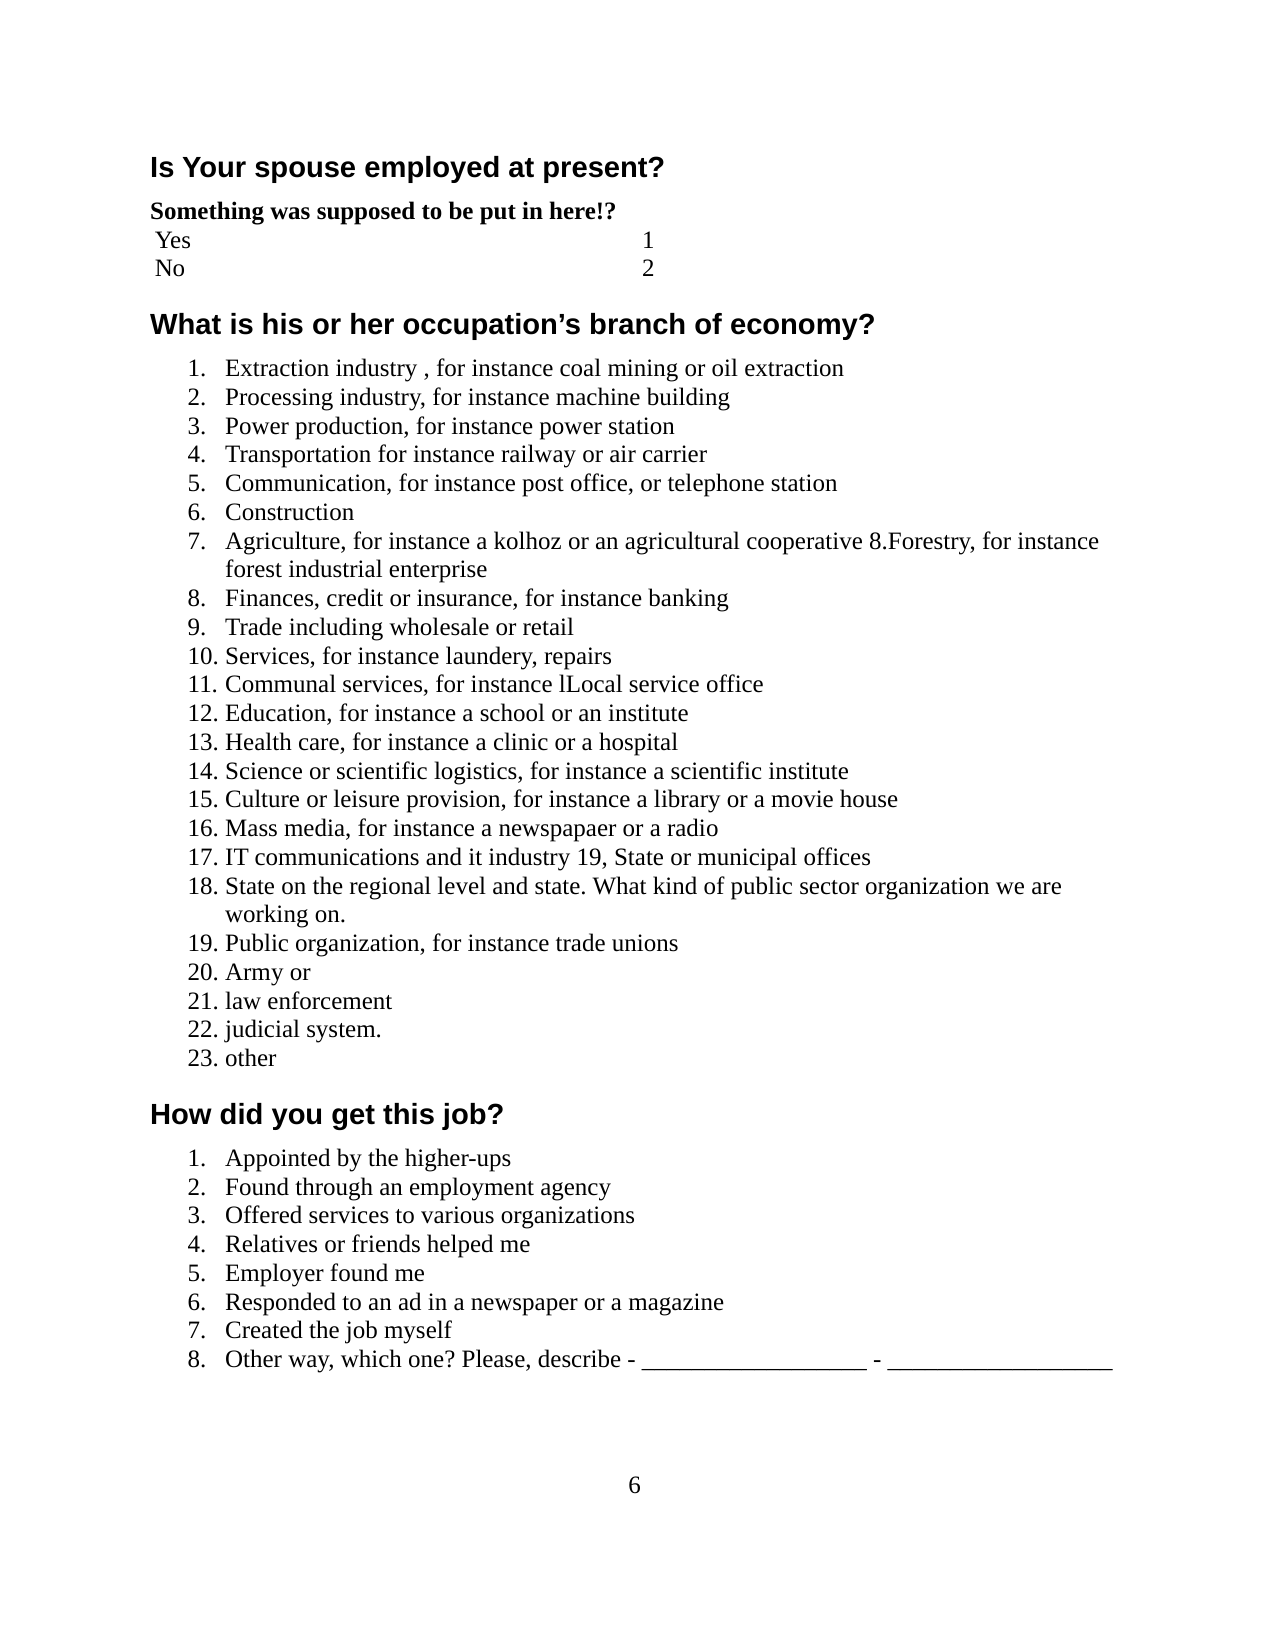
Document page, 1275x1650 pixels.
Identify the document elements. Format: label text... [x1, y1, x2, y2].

list other [187, 1043, 1125, 1072]
list Offered services to various organizations [187, 1201, 1125, 1229]
list Created the job myself [187, 1316, 1125, 1344]
list Employer found me [187, 1258, 1125, 1287]
list Education, for instance a school or an institute [187, 698, 1125, 727]
list Communication, for instance post office, or telephone station [187, 468, 1125, 497]
list judicial system. [187, 1014, 1125, 1043]
subtitle What is his or her occupation’s branch of economy? [150, 307, 1125, 341]
list Construction [187, 497, 1125, 526]
list Finances, credit or insurance, for instance banking [187, 583, 1125, 612]
subtitle How did you get this job? [150, 1097, 1125, 1131]
list Other way, which one? Please, describe - __________________ - __________________ [187, 1344, 1125, 1373]
list Public organization, for instance trade unions [187, 928, 1125, 957]
subtitle Is Your spouse employed at present? [150, 150, 1125, 183]
list law enforcement [187, 986, 1125, 1014]
list Army or [187, 957, 1125, 986]
table_header Yes [150, 225, 637, 253]
list Transportation for instance railway or air carrier [187, 439, 1125, 468]
list State on the regional level and state. What kind of public sector organization we are working on. [187, 871, 1125, 928]
list Services, for instance laundery, repairs [187, 641, 1125, 669]
table_cell 2 [638, 254, 1125, 282]
list Extraction industry , for instance coal mining or oil extraction [187, 353, 1125, 382]
list Trade including wholesale or retail [187, 612, 1125, 641]
list Processing industry, for instance machine building [187, 382, 1125, 411]
table_cell No [150, 254, 637, 282]
text Something was supposed to be put in here!? [150, 196, 1125, 225]
list Communal services, for instance lLocal service office [187, 669, 1125, 698]
list Relatives or friends helped me [187, 1229, 1125, 1258]
list Culture or leisure provision, for instance a library or a movie house [187, 784, 1125, 813]
list Mass media, for instance a newspapaer or a radio [187, 813, 1125, 842]
list IT communications and it industry 19, State or municipal offices [187, 842, 1125, 871]
list Agriculture, for instance a kolhoz or an agricultural cooperative 8.Forestry, for instance forest industrial enterprise [187, 526, 1125, 583]
list Found through an employment agency [187, 1172, 1125, 1201]
list Appointed by the higher-ups [187, 1143, 1125, 1172]
list Science or scientific logistics, for instance a scientific institute [187, 756, 1125, 784]
list Power production, for instance power station [187, 411, 1125, 439]
table_header 1 [638, 225, 1125, 253]
list Responded to an ad in a newspaper or a magazine [187, 1287, 1125, 1316]
list Health care, for instance a clinic or a hospital [187, 727, 1125, 756]
